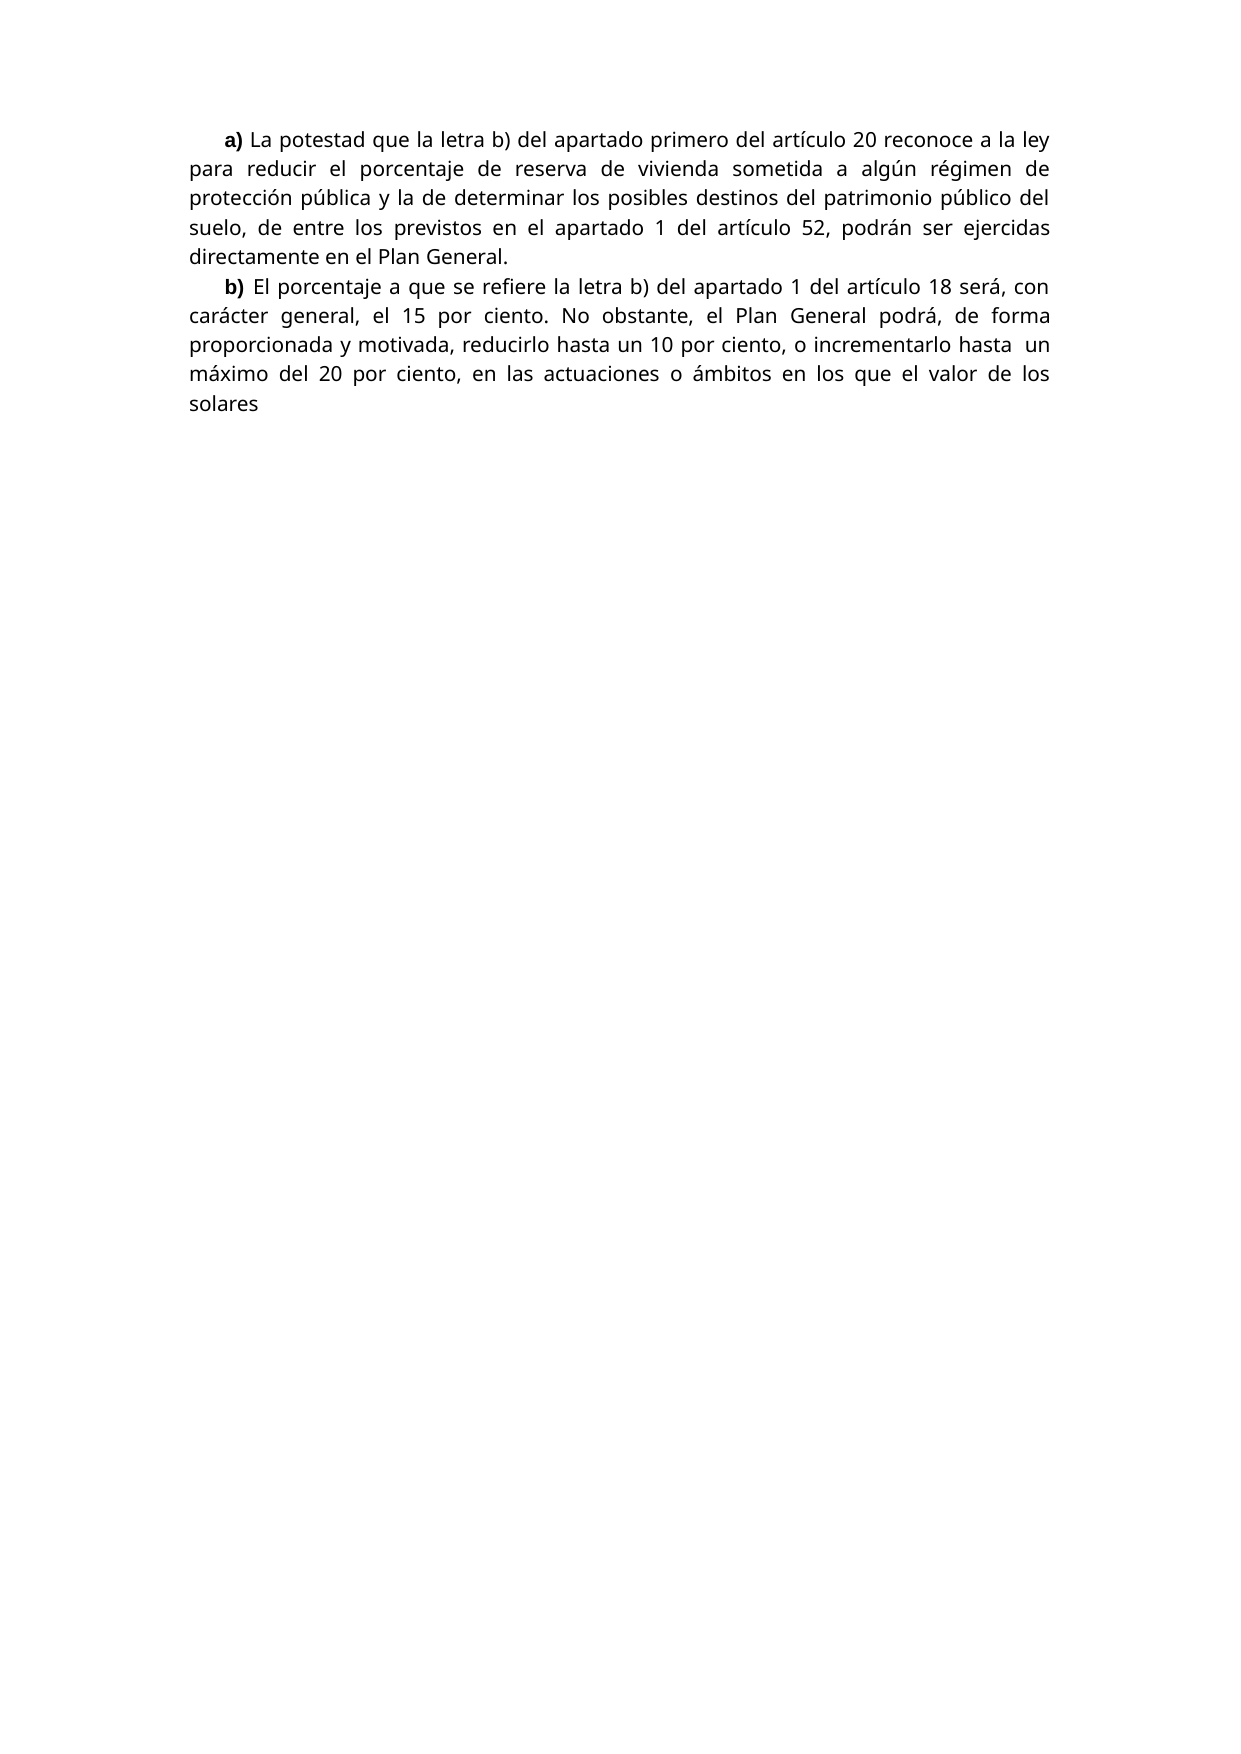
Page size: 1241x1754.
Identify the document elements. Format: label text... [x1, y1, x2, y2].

list La potestad que la letra b) del apartado primero del artículo 20 reconoce a la ley para reducir el porcentaje de reserva de vivienda sometida a algún régimen de protección pública y la de determinar los posibles destinos del patrimonio público del suelo, de entre los previstos en el apartado 1 del artículo 52, podrán ser ejercidas directamente en el Plan General. [189, 125, 1051, 271]
list El porcentaje a que se refiere la letra b) del apartado 1 del artículo 18 será, con carácter general, el 15 por ciento. No obstante, el Plan General podrá, de forma proporcionada y motivada, reducirlo hasta un 10 por ciento, o incrementarlo hasta un máximo del 20 por ciento, en las actuaciones o ámbitos en los que el valor de los solares [189, 272, 1051, 417]
